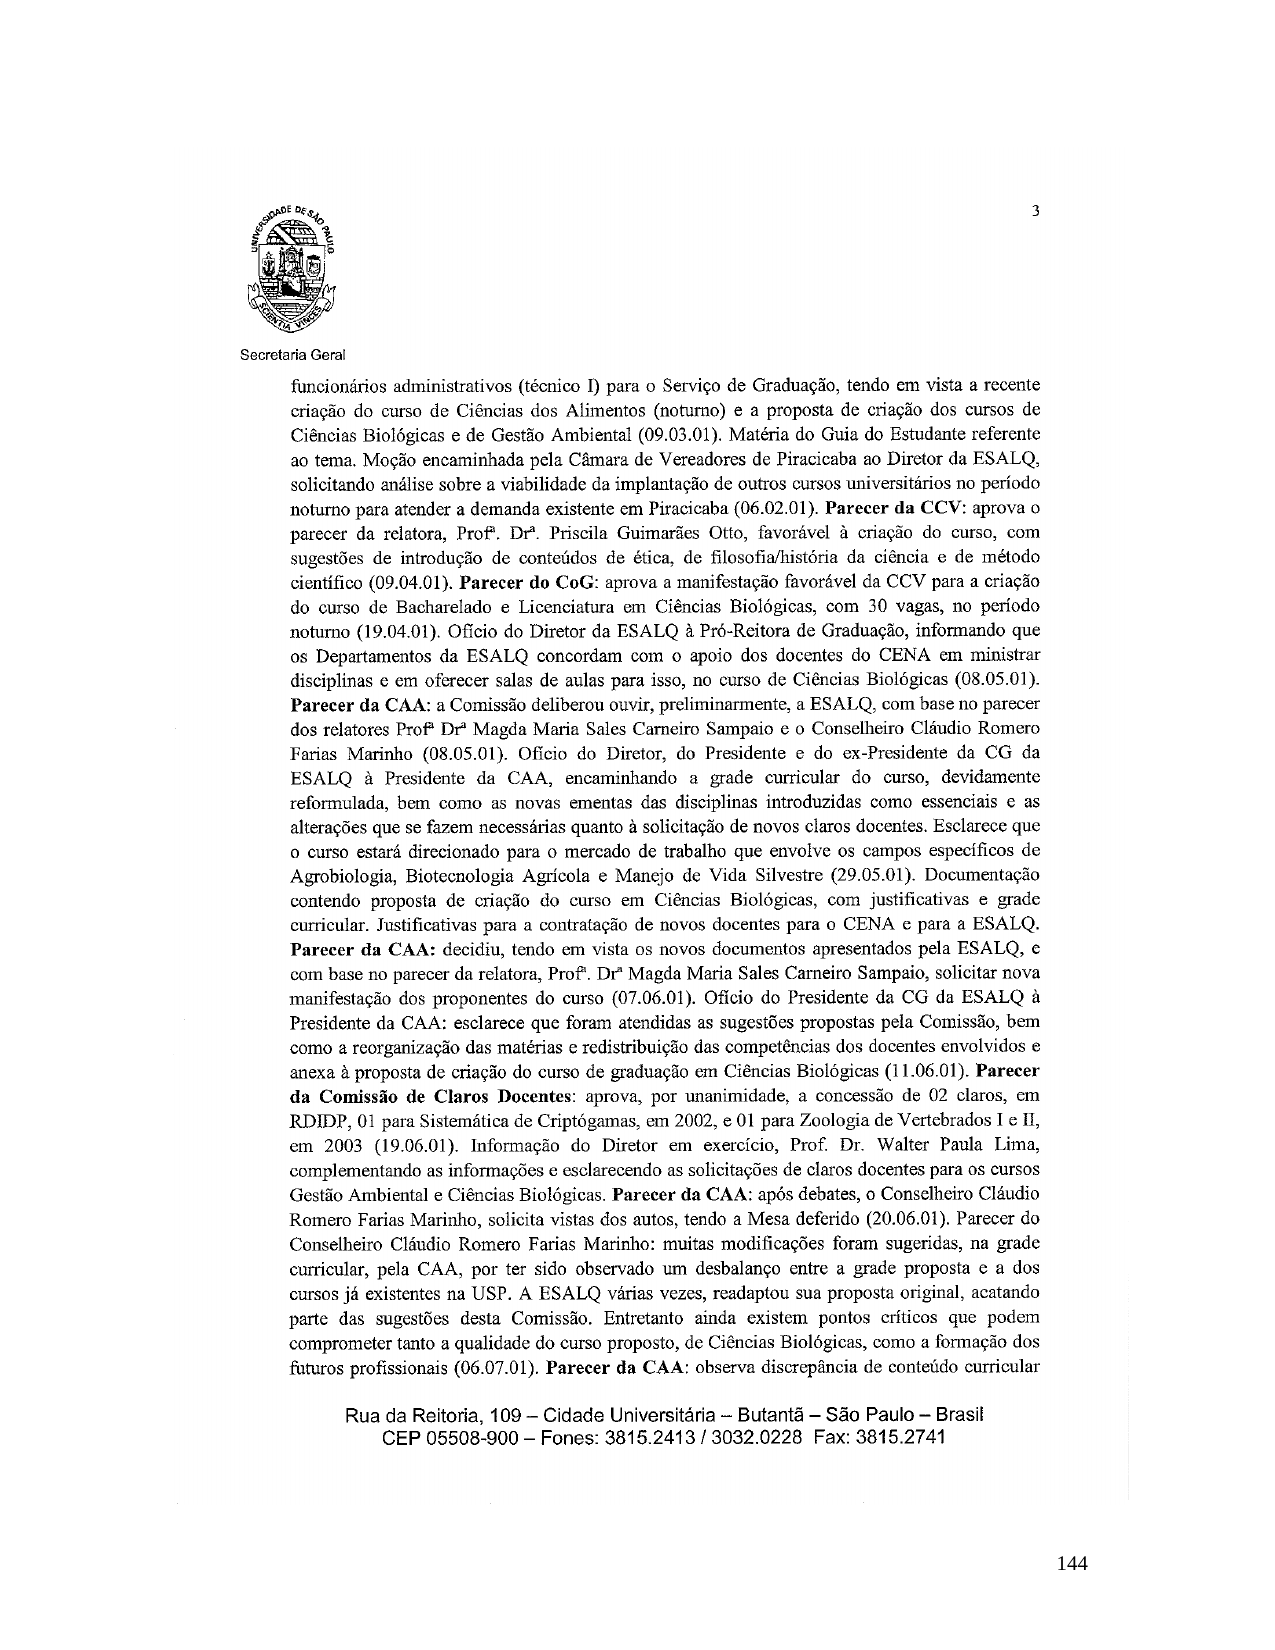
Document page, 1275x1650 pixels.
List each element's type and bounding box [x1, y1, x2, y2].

picture [173, 147, 1129, 1505]
